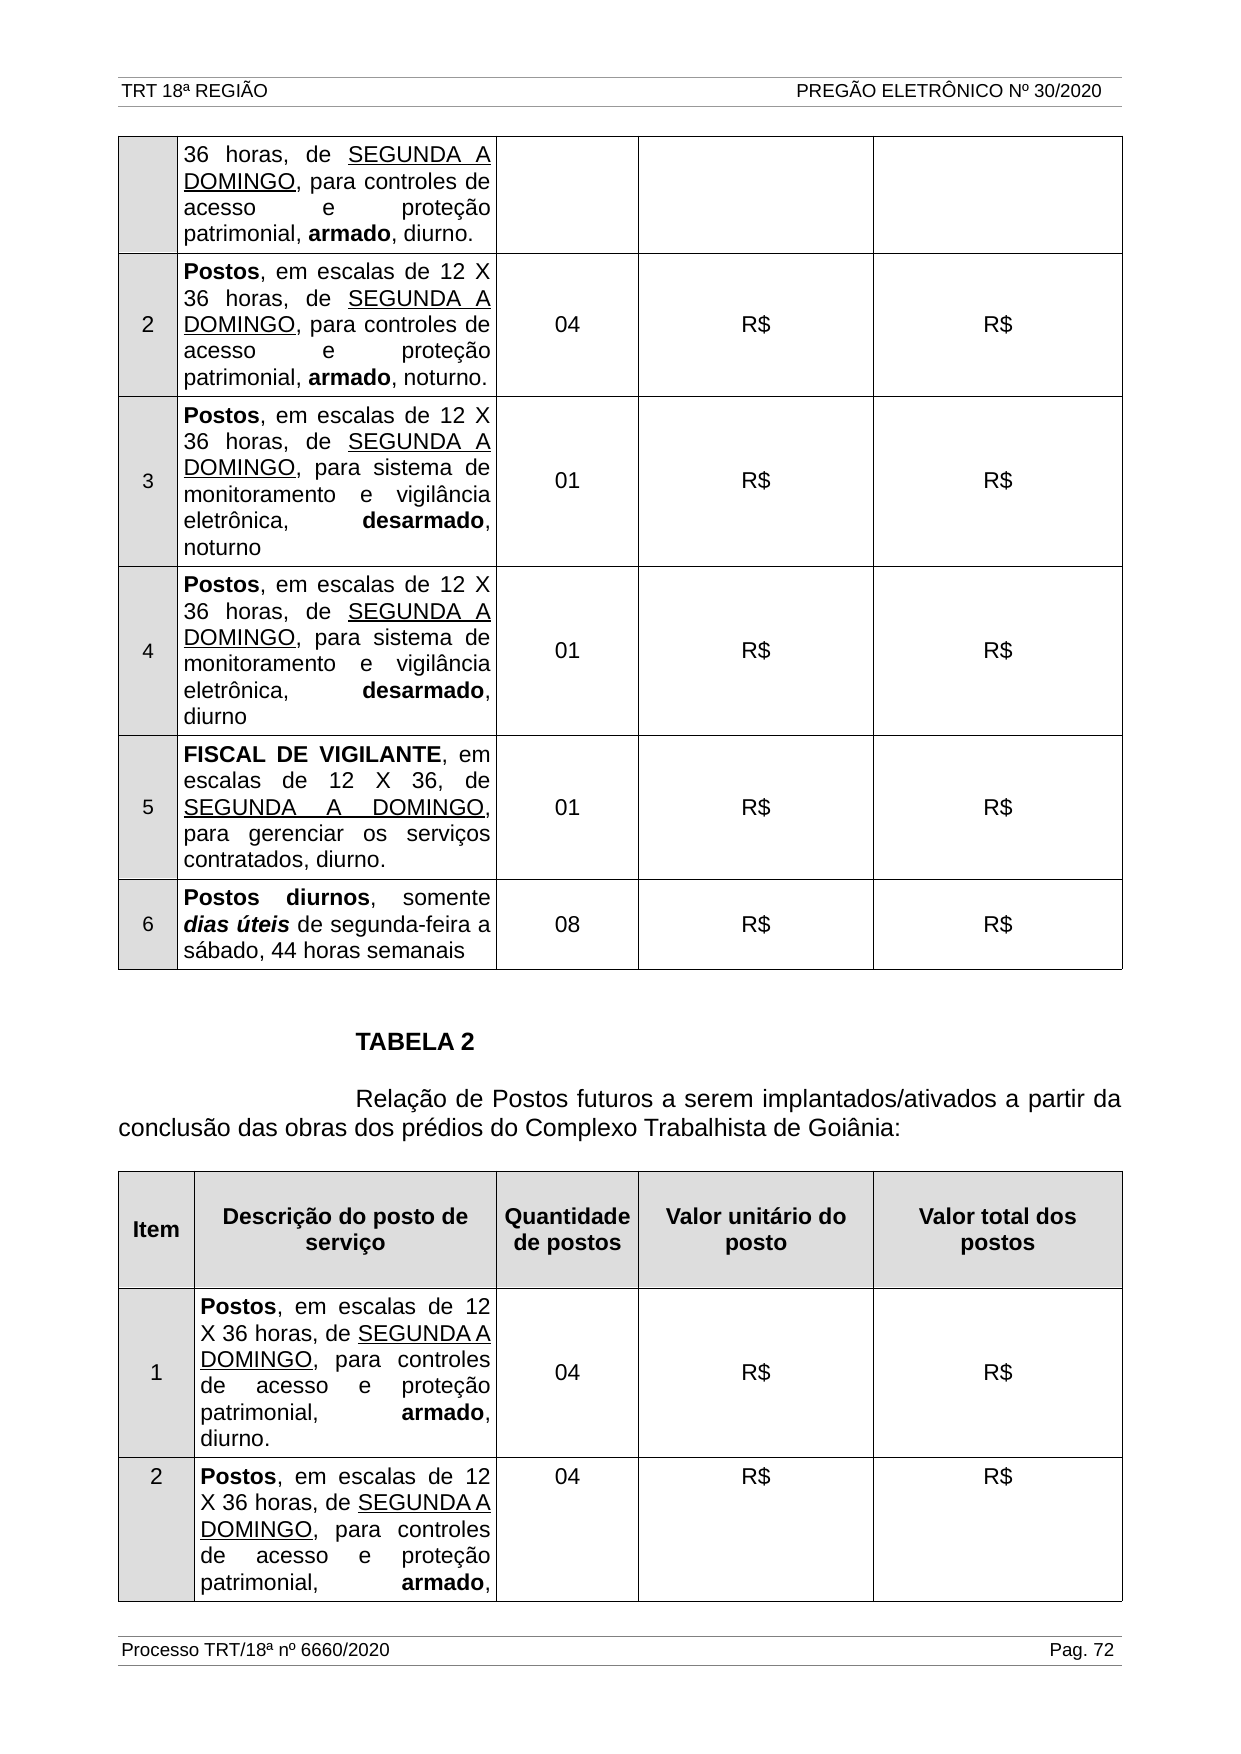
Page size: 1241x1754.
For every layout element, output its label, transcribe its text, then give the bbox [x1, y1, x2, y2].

table_header Valor unitário do posto [639, 1172, 873, 1287]
table_cell 1 [119, 1289, 194, 1457]
table_cell 01 [497, 567, 638, 735]
table_cell 3 [119, 397, 177, 566]
table_cell Postos, em escalas de 12 X 36 horas, de SEGUNDA A DOMINGO, para sistema de monitoramento e vigilância eletrônica, desarmado, noturno [178, 397, 496, 566]
table_cell Postos, em escalas de 12 X 36 horas, de SEGUNDA A DOMINGO, para controles de acesso e proteção patrimonial, armado, [195, 1458, 496, 1601]
table_cell 5 [119, 736, 177, 878]
table_header Valor total dos postos [874, 1172, 1122, 1287]
table_cell Postos, em escalas de 12 X 36 horas, de SEGUNDA A DOMINGO, para controles de acesso e proteção patrimonial, armado, diurno. [195, 1289, 496, 1457]
text Relação de Postos futuros a serem implantados/ativados a partir da conclusão das obras dos prédios do Complexo Trabalhista de Goiânia: [118, 1084, 1122, 1142]
table_cell [639, 137, 873, 252]
table_header Quantidade de postos [497, 1172, 638, 1287]
table_cell R$ [639, 397, 873, 566]
table_cell R$ [874, 736, 1122, 878]
table_cell Postos diurnos, somente dias úteis de segunda-feira a sábado, 44 horas semanais [178, 880, 496, 969]
table_cell 2 [119, 254, 177, 396]
table_cell 36 horas, de SEGUNDA A DOMINGO, para controles de acesso e proteção patrimonial, armado, diurno. [178, 137, 496, 252]
table_cell FISCAL DE VIGILANTE, em escalas de 12 X 36, de SEGUNDA A DOMINGO, para gerenciar os serviços contratados, diurno. [178, 736, 496, 878]
table_cell R$ [874, 1289, 1122, 1457]
table_cell 04 [497, 1289, 638, 1457]
table_cell R$ [874, 1458, 1122, 1601]
text TABELA 2 [118, 1027, 1122, 1056]
table_cell Postos, em escalas de 12 X 36 horas, de SEGUNDA A DOMINGO, para sistema de monitoramento e vigilância eletrônica, desarmado, diurno [178, 567, 496, 735]
table_header Descrição do posto de serviço [195, 1172, 496, 1287]
table_cell 4 [119, 567, 177, 735]
table_cell R$ [639, 254, 873, 396]
table_cell R$ [639, 1289, 873, 1457]
table_cell 01 [497, 397, 638, 566]
table_cell R$ [639, 880, 873, 969]
table_cell 04 [497, 1458, 638, 1601]
table_cell R$ [874, 254, 1122, 396]
table_cell R$ [874, 397, 1122, 566]
table_cell R$ [639, 736, 873, 878]
table_cell 04 [497, 254, 638, 396]
table_cell 01 [497, 736, 638, 878]
table_cell R$ [639, 1458, 873, 1601]
table_cell [497, 137, 638, 252]
table_header Item [119, 1172, 194, 1287]
table_cell R$ [639, 567, 873, 735]
table_cell R$ [874, 880, 1122, 969]
table_cell [119, 137, 177, 252]
table_cell 6 [119, 880, 177, 969]
table_cell R$ [874, 567, 1122, 735]
table_cell 08 [497, 880, 638, 969]
table_cell [874, 137, 1122, 252]
table_cell 2 [119, 1458, 194, 1601]
table_cell Postos, em escalas de 12 X 36 horas, de SEGUNDA A DOMINGO, para controles de acesso e proteção patrimonial, armado, noturno. [178, 254, 496, 396]
